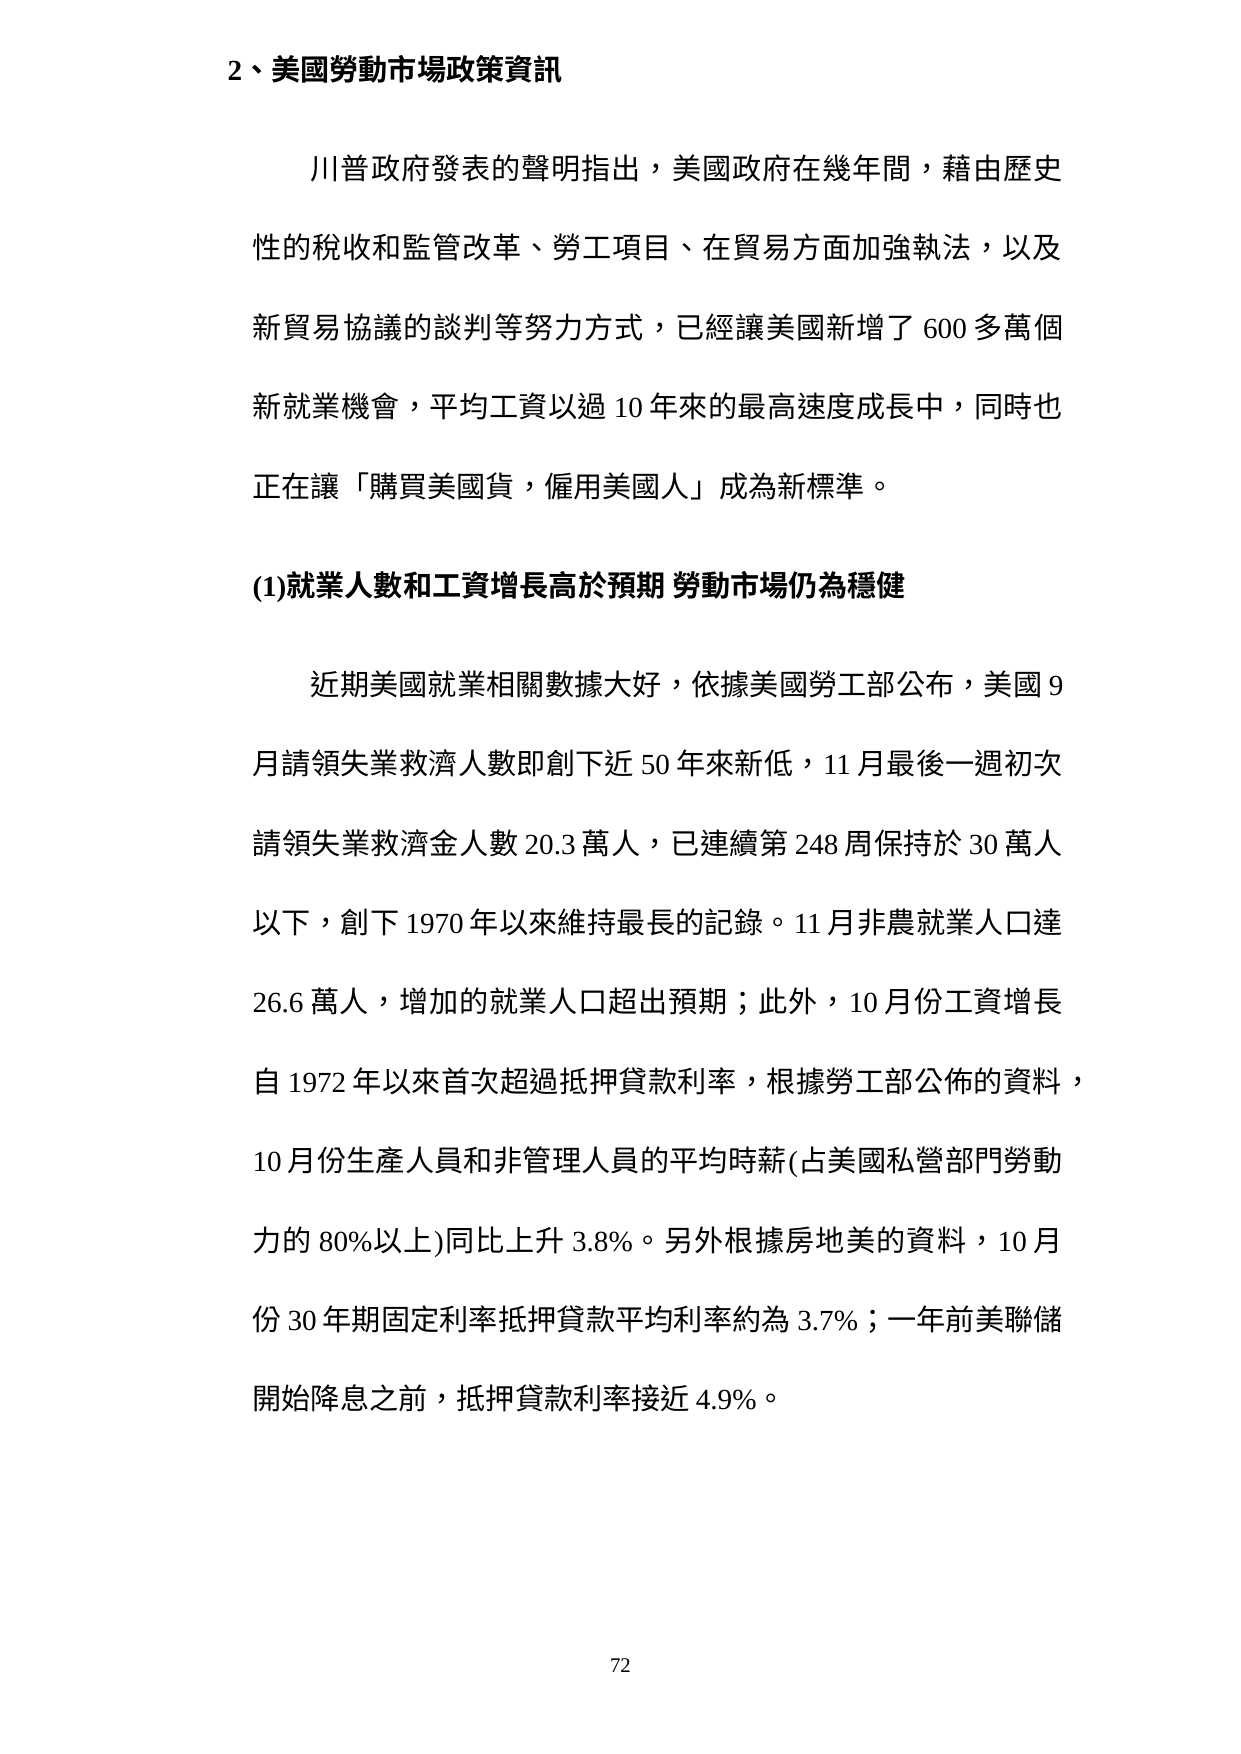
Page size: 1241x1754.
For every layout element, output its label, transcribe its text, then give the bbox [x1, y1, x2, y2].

subtitle 2、美國勞動市場政策資訊 [227, 28, 1063, 107]
text 川普政府發表的聲明指出，美國政府在幾年間，藉由歷史性的稅收和監管改革、勞工項目、在貿易方面加強執法，以及新貿易協議的談判等努力方式，已經讓美國新增了600多萬個新就業機會，平均工資以過10年來的最高速度成長中，同時也正在讓「購買美國貨，僱用美國人」成為新標準。 [252, 127, 1063, 524]
text 近期美國就業相關數據大好，依據美國勞工部公布，美國9月請領失業救濟人數即創下近50年來新低，11月最後一週初次請領失業救濟金人數20.3萬人，已連續第248周保持於30萬人以下，創下1970年以來維持最長的記錄。11月非農就業人口達26.6萬人，增加的就業人口超出預期；此外，10月份工資增長自1972年以來首次超過抵押貸款利率，根據勞工部公佈的資料，10月份生產人員和非管理人員的平均時薪(占美國私營部門勞動力的80%以上)同比上升3.8%。另外根據房地美的資料，10月份30年期固定利率抵押貸款平均利率約為3.7%；一年前美聯儲開始降息之前，抵押貸款利率接近4.9%。 [252, 643, 1063, 1437]
text (1)就業人數和工資增長高於預期 勞動市場仍為穩健 [252, 544, 1063, 623]
